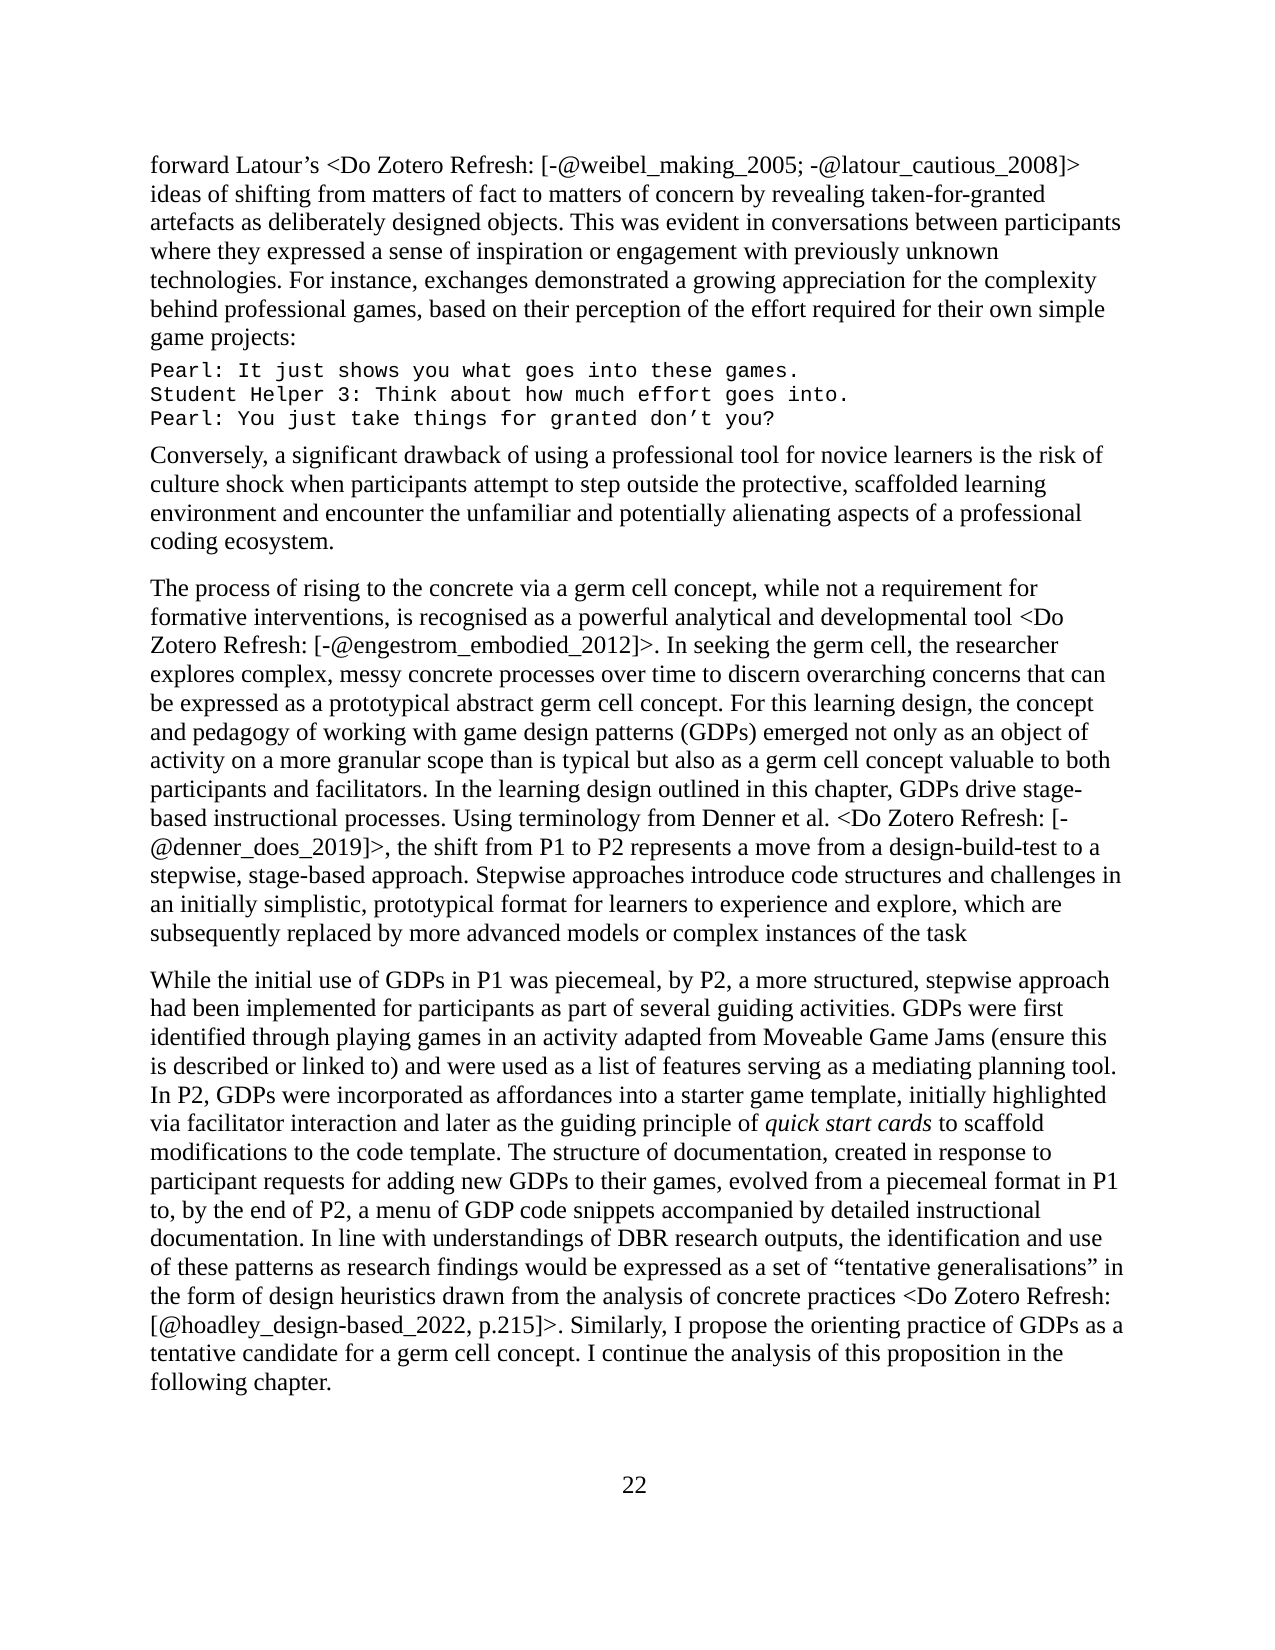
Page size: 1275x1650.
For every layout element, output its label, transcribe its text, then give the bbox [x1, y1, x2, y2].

text Pearl: It just shows you what goes into these games. [150, 360, 1125, 384]
text Student Helper 3: Think about how much effort goes into. [150, 384, 1125, 407]
text While the initial use of GDPs in P1 was piecemeal, by P2, a more structured, stepwise approach had been implemented for participants as part of several guiding activities. GDPs were first identified through playing games in an activity adapted from Moveable Game Jams (ensure this is described or linked to) and were used as a list of features serving as a mediating planning tool. In P2, GDPs were incorporated as affordances into a starter game template, initially highlighted via facilitator interaction and later as the guiding principle of quick start cards to scaffold modifications to the code template. The structure of documentation, created in response to participant requests for adding new GDPs to their games, evolved from a piecemeal format in P1 to, by the end of P2, a menu of GDP code snippets accompanied by detailed instructional documentation. In line with understandings of DBR research outputs, the identification and use of these patterns as research findings would be expressed as a set of “tentative generalisations” in the form of design heuristics drawn from the analysis of concrete practices <Do Zotero Refresh: [@hoadley_design-based_2022, p.215]>. Similarly, I propose the orienting practice of GDPs as a tentative candidate for a germ cell concept. I continue the analysis of this proposition in the following chapter. [150, 965, 1125, 1396]
text The process of rising to the concrete via a germ cell concept, while not a requirement for formative interventions, is recognised as a powerful analytical and developmental tool <Do Zotero Refresh: [-@engestrom_embodied_2012]>. In seeking the germ cell, the researcher explores complex, messy concrete processes over time to discern overarching concerns that can be expressed as a prototypical abstract germ cell concept. For this learning design, the concept and pedagogy of working with game design patterns (GDPs) emerged not only as an object of activity on a more granular scope than is typical but also as a germ cell concept valuable to both participants and facilitators. In the learning design outlined in this chapter, GDPs drive stage-based instructional processes. Using terminology from Denner et al. <Do Zotero Refresh: [-@denner_does_2019]>, the shift from P1 to P2 represents a move from a design-build-test to a stepwise, stage-based approach. Stepwise approaches introduce code structures and challenges in an initially simplistic, prototypical format for learners to experience and explore, which are subsequently replaced by more advanced models or complex instances of the task [150, 573, 1125, 947]
text forward Latour’s <Do Zotero Refresh: [-@weibel_making_2005; -@latour_cautious_2008]> ideas of shifting from matters of fact to matters of concern by revealing taken-for-granted artefacts as deliberately designed objects. This was evident in conversations between participants where they expressed a sense of inspiration or engagement with previously unknown technologies. For instance, exchanges demonstrated a growing appreciation for the complexity behind professional games, based on their perception of the effort required for their own simple game projects: [150, 150, 1125, 351]
text Conversely, a significant drawback of using a professional tool for novice learners is the risk of culture shock when participants attempt to step outside the protective, scaffolded learning environment and encounter the unfamiliar and potentially alienating aspects of a professional coding ecosystem. [150, 440, 1125, 555]
text Pearl: You just take things for granted don’t you? [150, 407, 1125, 431]
